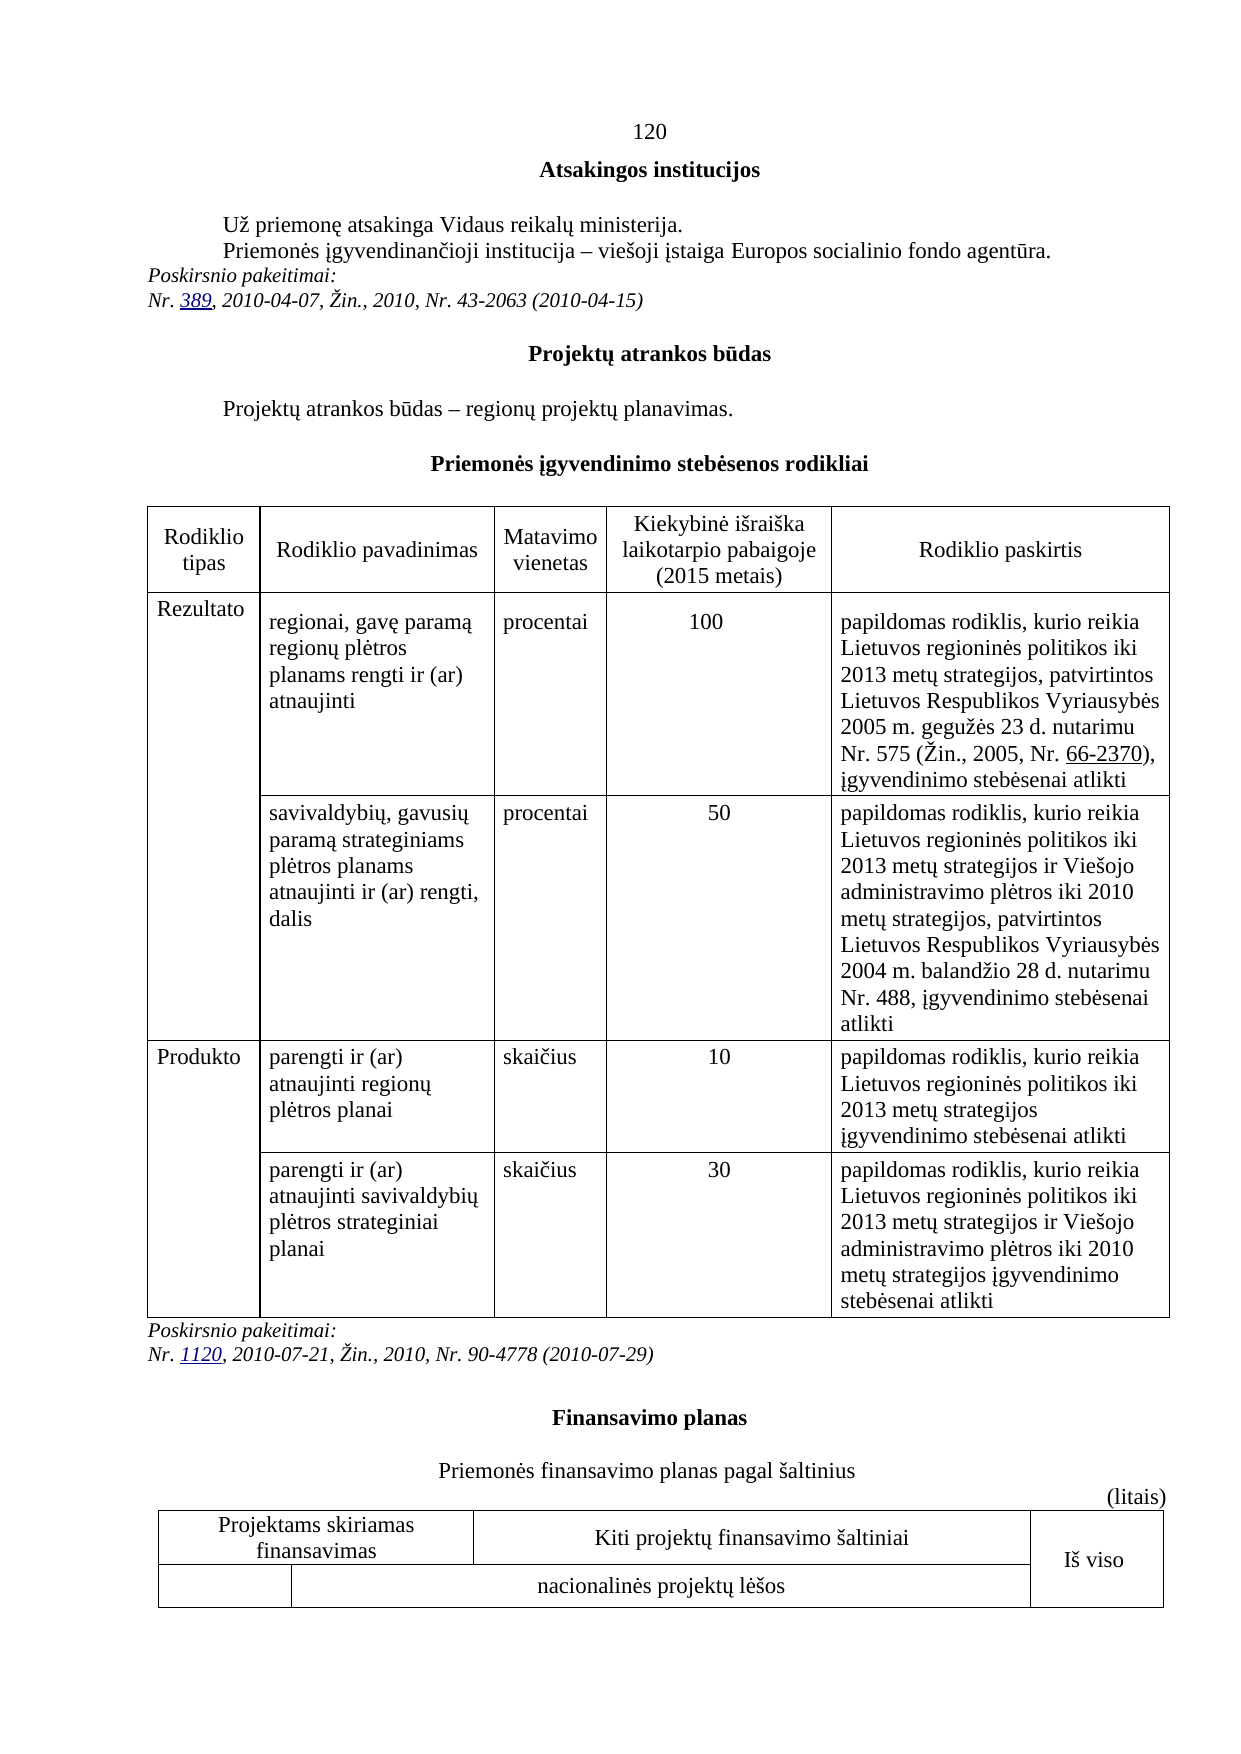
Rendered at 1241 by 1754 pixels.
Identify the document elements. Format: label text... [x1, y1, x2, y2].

table_cell papildomas rodiklis, kurio reikia Lietuvos regioninės politikos iki 2013 metų strategijos, patvirtintos Lietuvos Respublikos Vyriausybės 2005 m. gegužės 23 d. nutarimu Nr. 575 (Žin., 2005, Nr. 66-2370), įgyvendinimo stebėsenai atlikti [832, 593, 1169, 795]
text Nr. 1120, 2010-07-21, Žin., 2010, Nr. 90-4778 (2010-07-29) [148, 1342, 1152, 1366]
table_cell skaičius [495, 1041, 606, 1152]
table_header Projektams skiriamas finansavimas [159, 1511, 473, 1563]
table_header Rodiklio pavadinimas [261, 507, 494, 592]
text Priemonės įgyvendinančioji institucija – viešoji įstaiga Europos socialinio fondo agentūra. [148, 237, 1152, 263]
table_header Rodiklio paskirtis [832, 507, 1169, 592]
text Atsakingos institucijos [148, 156, 1152, 182]
table_cell 100 [607, 593, 831, 795]
table_cell parengti ir (ar) atnaujinti savivaldybių plėtros strateginiai planai [261, 1153, 494, 1317]
table_header Rodiklio tipas [148, 507, 259, 592]
text Finansavimo planas [148, 1404, 1152, 1431]
text Projektų atrankos būdas – regionų projektų planavimas. [148, 395, 1152, 422]
table_cell papildomas rodiklis, kurio reikia Lietuvos regioninės politikos iki 2013 metų strategijos ir Viešojo administravimo plėtros iki 2010 metų strategijos įgyvendinimo stebėsenai atlikti [832, 1153, 1169, 1317]
table_cell papildomas rodiklis, kurio reikia Lietuvos regioninės politikos iki 2013 metų strategijos įgyvendinimo stebėsenai atlikti [832, 1041, 1169, 1152]
table_cell 30 [607, 1153, 831, 1317]
table_cell skaičius [495, 1153, 606, 1317]
table_header Iš viso [1031, 1511, 1163, 1607]
text Projektų atrankos būdas [148, 340, 1152, 367]
table_header Kiti projektų finansavimo šaltiniai [474, 1511, 1030, 1563]
table_cell nacionalinės projektų lėšos [292, 1565, 1030, 1607]
table_cell regionai, gavę paramą regionų plėtros planams rengti ir (ar) atnaujinti [261, 593, 494, 795]
table_cell 50 [607, 796, 831, 1039]
table_header Matavimo vienetas [495, 507, 606, 592]
table_cell 10 [607, 1041, 831, 1152]
table_cell parengti ir (ar) atnaujinti regionų plėtros planai [261, 1041, 494, 1152]
table_cell Rezultato [148, 593, 259, 1039]
table_cell procentai [495, 796, 606, 1039]
text Poskirsnio pakeitimai: [148, 263, 1152, 287]
table_cell savivaldybių, gavusių paramą strateginiams plėtros planams atnaujinti ir (ar) rengti, dalis [261, 796, 494, 1039]
text Už priemonę atsakinga Vidaus reikalų ministerija. [148, 211, 1152, 237]
text Nr. 389, 2010-04-07, Žin., 2010, Nr. 43-2063 (2010-04-15) [148, 287, 1152, 312]
text Priemonės finansavimo planas pagal šaltinius [148, 1457, 1152, 1483]
table_cell [159, 1565, 291, 1607]
table_header Kiekybinė išraiška laikotarpio pabaigoje (2015 metais) [607, 507, 831, 592]
text (litais) [148, 1483, 1166, 1510]
table_cell papildomas rodiklis, kurio reikia Lietuvos regioninės politikos iki 2013 metų strategijos ir Viešojo administravimo plėtros iki 2010 metų strategijos, patvirtintos Lietuvos Respublikos Vyriausybės 2004 m. balandžio 28 d. nutarimu Nr. 488, įgyvendinimo stebėsenai atlikti [832, 796, 1169, 1039]
text Priemonės įgyvendinimo stebėsenos rodikliai [148, 451, 1152, 477]
table_cell Produkto [148, 1041, 259, 1317]
text Poskirsnio pakeitimai: [148, 1318, 1152, 1342]
table_cell procentai [495, 593, 606, 795]
